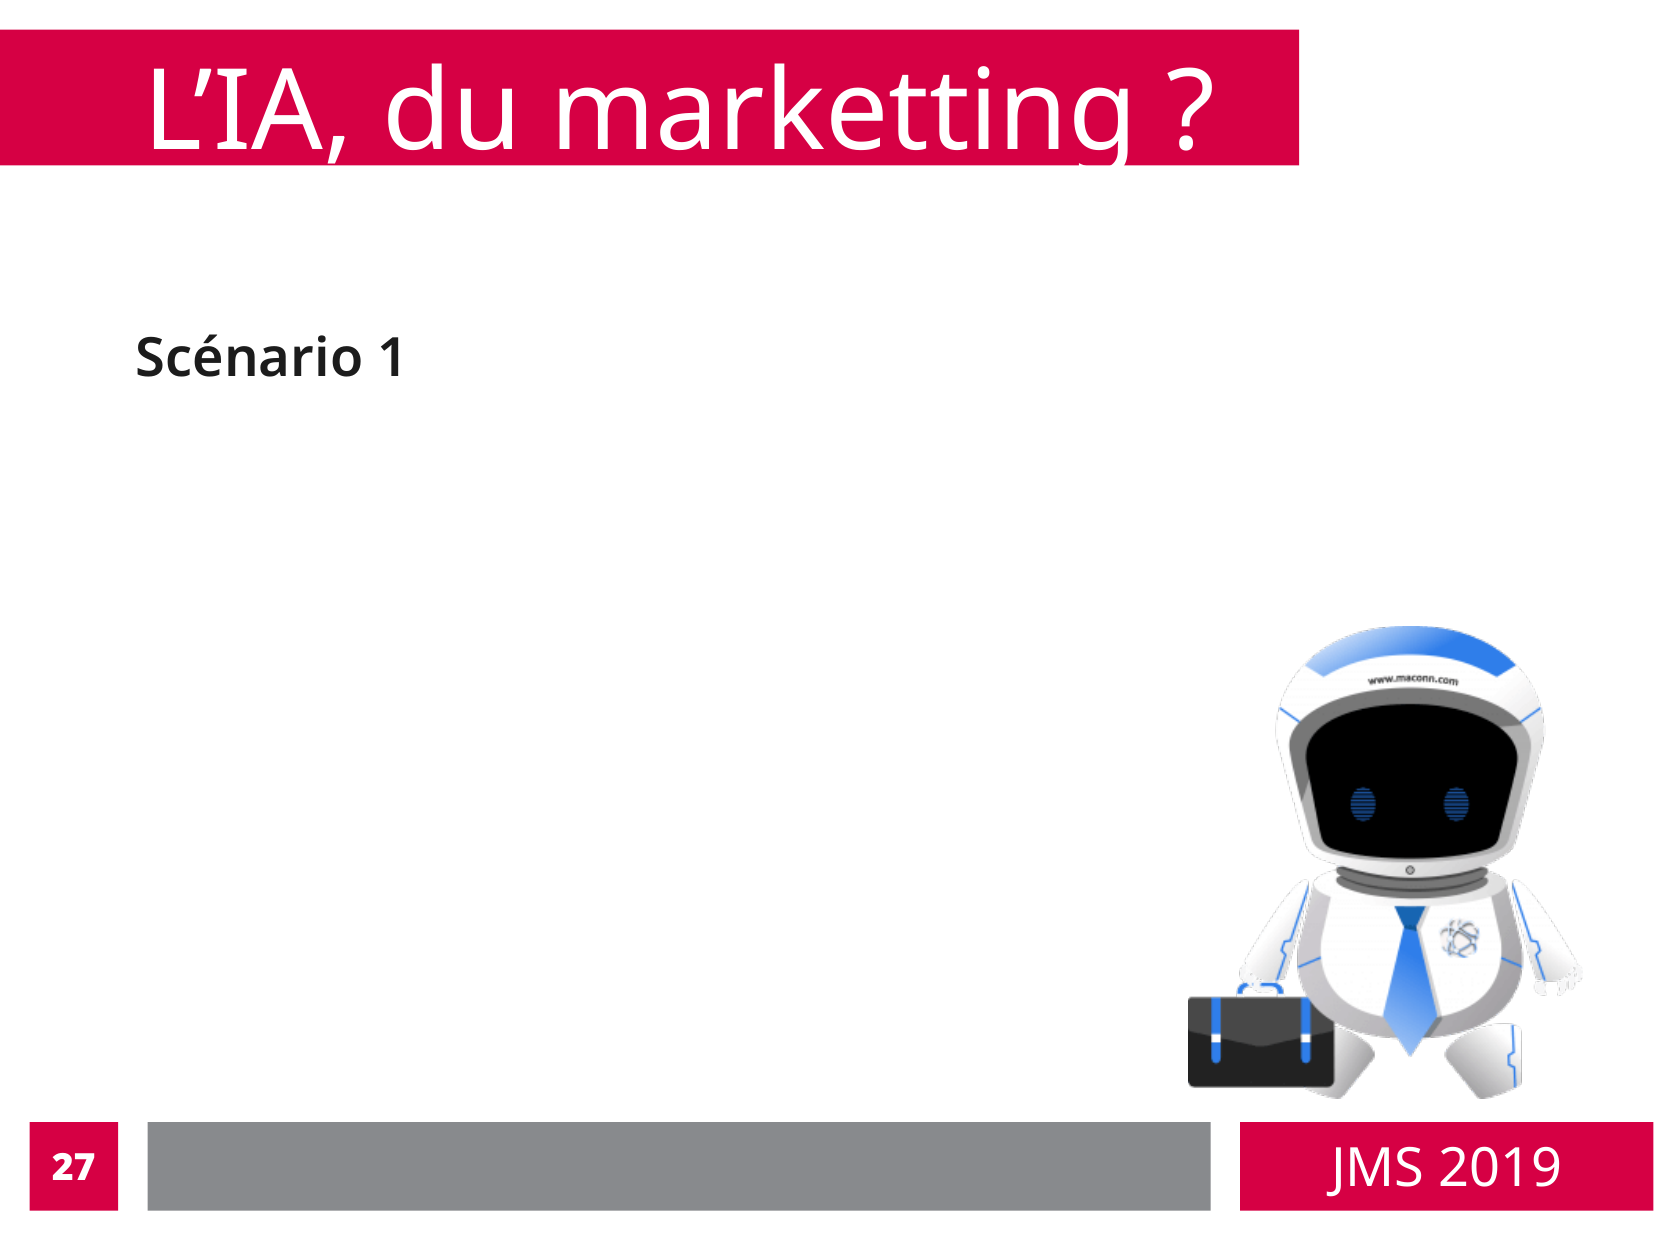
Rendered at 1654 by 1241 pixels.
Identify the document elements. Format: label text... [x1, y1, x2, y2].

title L’IA, du marketting ? [0, 29, 1229, 178]
picture [1188, 626, 1583, 1099]
list Scénario 1 [100, 318, 1607, 1087]
